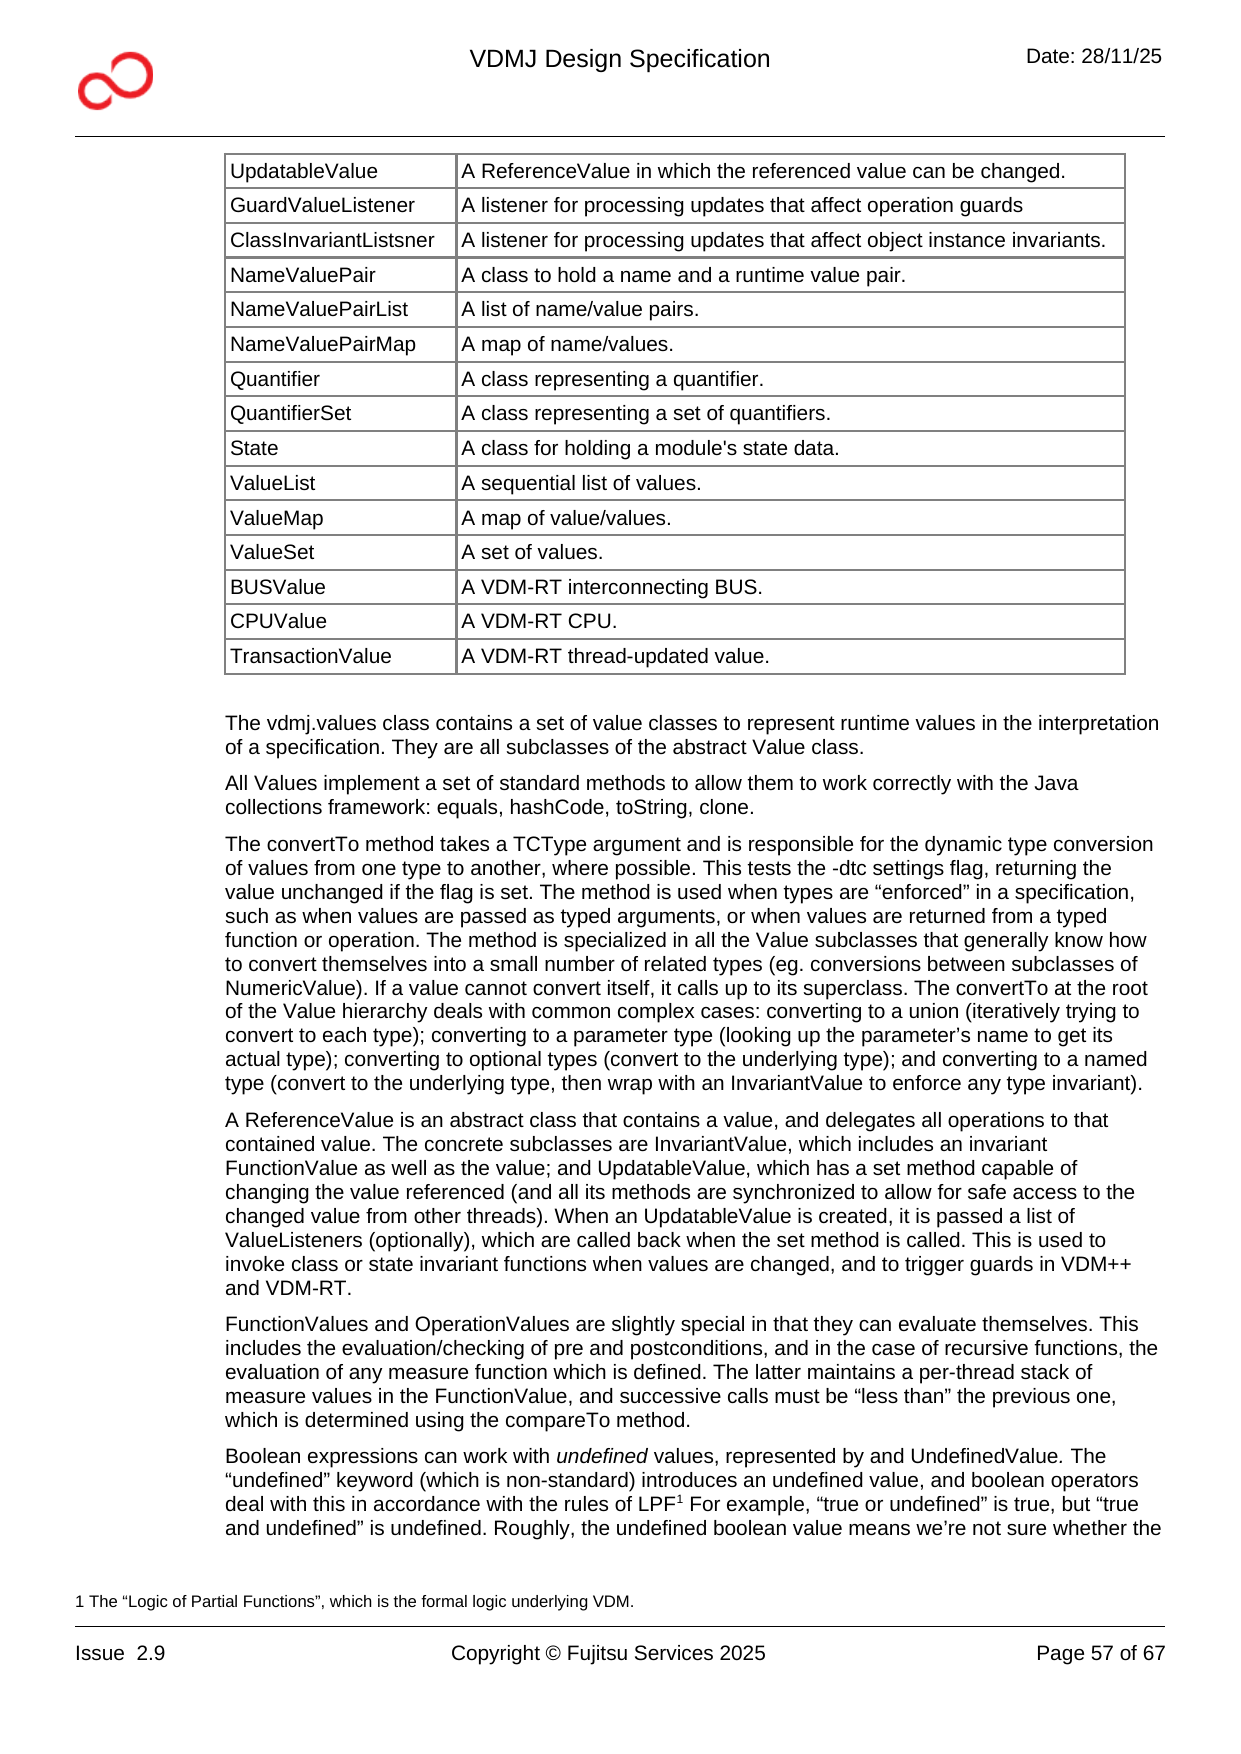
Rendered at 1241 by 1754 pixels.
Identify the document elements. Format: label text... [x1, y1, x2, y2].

text FunctionValues and OperationValues are slightly special in that they can evaluate themselves. This includes the evaluation/checking of pre and postconditions, and in the case of recursive functions, the evaluation of any measure function which is defined. The latter maintains a per-thread stack of measure values in the FunctionValue, and successive calls must be “less than” the previous one, which is determined using the compareTo method. [225, 1312, 1165, 1432]
picture [78, 44, 153, 120]
table_cell GuardValueListener [226, 189, 455, 222]
table_cell A VDM-RT CPU. [458, 605, 1124, 638]
table_cell NameValuePairMap [226, 328, 455, 361]
table_cell A ReferenceValue in which the referenced value can be changed. [458, 155, 1124, 187]
table_cell NameValuePairList [226, 293, 455, 326]
text A ReferenceValue is an abstract class that contains a value, and delegates all operations to that contained value. The concrete subclasses are InvariantValue, which includes an invariant FunctionValue as well as the value; and UpdatableValue, which has a set method capable of changing the value referenced (and all its methods are synchronized to allow for safe access to the changed value from other threads). When an UpdatableValue is created, it is passed a list of ValueListeners (optionally), which are called back when the set method is called. This is used to invoke class or state invariant functions when values are changed, and to trigger guards in VDM++ and VDM-RT. [225, 1108, 1165, 1300]
table_cell A VDM-RT thread-updated value. [458, 640, 1124, 673]
table_cell BUSValue [226, 571, 455, 603]
table_cell QuantifierSet [226, 397, 455, 430]
table_cell UpdatableValue [226, 155, 455, 187]
table_cell ClassInvariantListsner [226, 224, 455, 256]
table_cell State [226, 432, 455, 464]
table_cell A map of value/values. [458, 501, 1124, 534]
table_cell ValueList [226, 467, 455, 499]
text Boolean expressions can work with undefined values, represented by and UndefinedValue. The “undefined” keyword (which is non-standard) introduces an undefined value, and boolean operators deal with this in accordance with the rules of LPF For example, “true or undefined” is true, but “true and undefined” is undefined. Roughly, the undefined boolean value means we’re not sure whether the [225, 1444, 1165, 1540]
table_cell A class representing a quantifier. [458, 363, 1124, 395]
table_cell A map of name/values. [458, 328, 1124, 361]
table_cell CPUValue [226, 605, 455, 638]
table_cell Quantifier [226, 363, 455, 395]
table_cell A class for holding a module's state data. [458, 432, 1124, 464]
text The vdmj.values class contains a set of value classes to represent runtime values in the interpretation of a specification. They are all subclasses of the abstract Value class. [225, 711, 1165, 759]
table_cell ValueSet [226, 536, 455, 569]
table_cell A list of name/value pairs. [458, 293, 1124, 326]
table_cell A sequential list of values. [458, 467, 1124, 499]
table_cell A listener for processing updates that affect operation guards [458, 189, 1124, 222]
text All Values implement a set of standard methods to allow them to work correctly with the Java collections framework: equals, hashCode, toString, clone. [225, 772, 1165, 819]
table_cell A VDM-RT interconnecting BUS. [458, 571, 1124, 603]
table_cell A class to hold a name and a runtime value pair. [458, 259, 1124, 291]
table_cell TransactionValue [226, 640, 455, 673]
table_cell A class representing a set of quantifiers. [458, 397, 1124, 430]
text The convertTo method takes a TCType argument and is responsible for the dynamic type conversion of values from one type to another, where possible. This tests the -dtc settings flag, returning the value unchanged if the flag is set. The method is used when types are “enforced” in a specification, such as when values are passed as typed arguments, or when values are returned from a typed function or operation. The method is specialized in all the Value subclasses that generally know how to convert themselves into a small number of related types (eg. conversions between subclasses of NumericValue). If a value cannot convert itself, it calls up to its superclass. The convertTo at the root of the Value hierarchy deals with common complex cases: converting to a union (iteratively trying to convert to each type); converting to a parameter type (looking up the parameter’s name to get its actual type); converting to optional types (convert to the underlying type); and converting to a named type (convert to the underlying type, then wrap with an InvariantValue to enforce any type invariant). [225, 832, 1165, 1096]
table_cell A set of values. [458, 536, 1124, 569]
table_cell A listener for processing updates that affect object instance invariants. [458, 224, 1124, 256]
table_cell NameValuePair [226, 259, 455, 291]
text The “Logic of Partial Functions”, which is the formal logic underlying VDM. [75, 1592, 1165, 1611]
table_cell ValueMap [226, 501, 455, 534]
